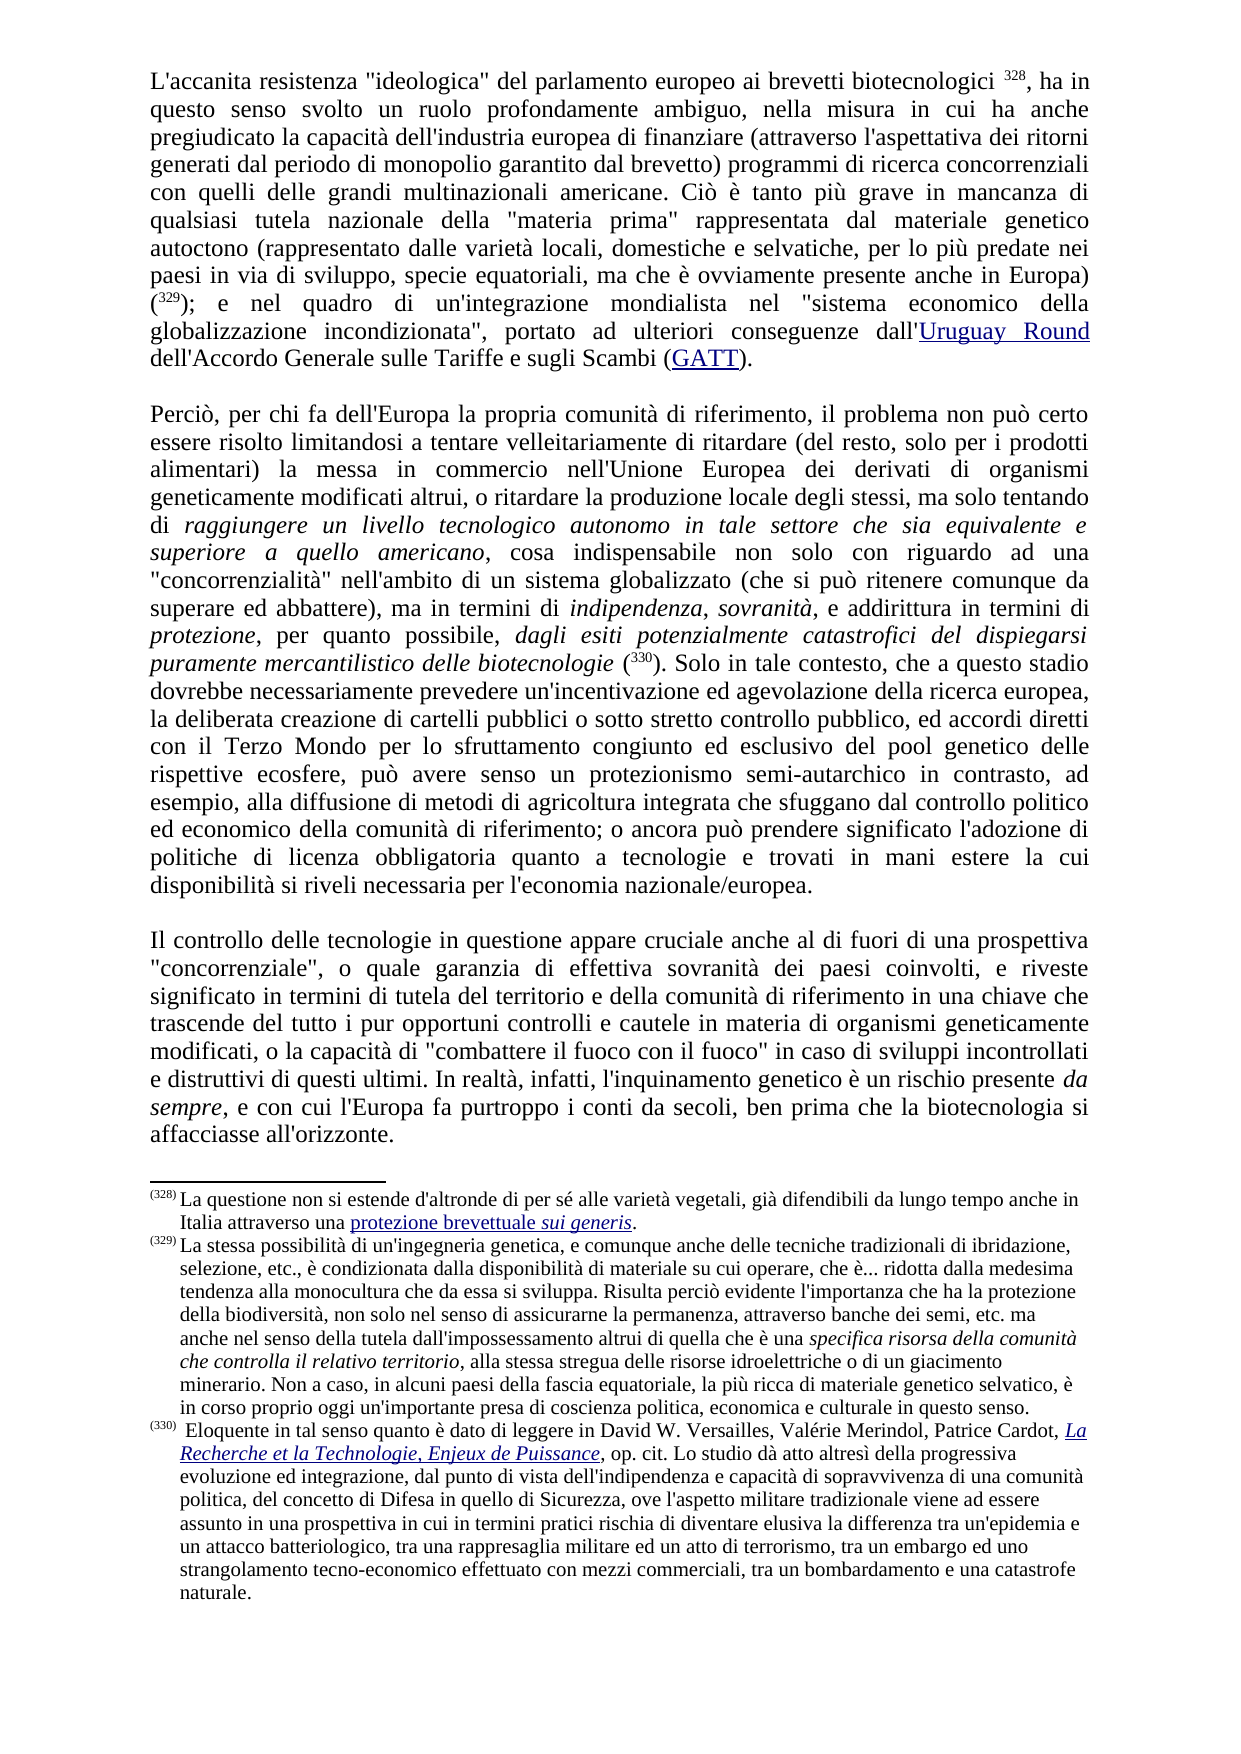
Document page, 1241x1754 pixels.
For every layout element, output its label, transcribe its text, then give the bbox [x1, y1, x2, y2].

list La questione non si estende d'altronde di per sé alle varietà vegetali, già difendibili da lungo tempo anche in Italia attraverso una protezione brevettuale sui generis. [150, 1188, 1090, 1234]
text L'accanita resistenza "ideologica" del parlamento europeo ai brevetti biotecnologici , ha in questo senso svolto un ruolo profondamente ambiguo, nella misura in cui ha anche pregiudicato la capacità dell'industria europea di finanziare (attraverso l'aspettativa dei ritorni generati dal periodo di monopolio garantito dal brevetto) programmi di ricerca concorrenziali con quelli delle grandi multinazionali americane. Ciò è tanto più grave in mancanza di qualsiasi tutela nazionale della "materia prima" rappresentata dal materiale genetico autoctono (rappresentato dalle varietà locali, domestiche e selvatiche, per lo più predate nei paesi in via di sviluppo, specie equatoriali, ma che è ovviamente presente anche in Europa) (); e nel quadro di un'integrazione mondialista nel "sistema economico della globalizzazione incondizionata", portato ad ulteriori conseguenze dall'Uruguay Round dell'Accordo Generale sulle Tariffe e sugli Scambi (GATT). [150, 67, 1090, 372]
list La stessa possibilità di un'ingegneria genetica, e comunque anche delle tecniche tradizionali di ibridazione, selezione, etc., è condizionata dalla disponibilità di materiale su cui operare, che è... ridotta dalla medesima tendenza alla monocultura che da essa si sviluppa. Risulta perciò evidente l'importanza che ha la protezione della biodiversità, non solo nel senso di assicurarne la permanenza, attraverso banche dei semi, etc. ma anche nel senso della tutela dall'impossessamento altrui di quella che è una specifica risorsa della comunità che controlla il relativo territorio, alla stessa stregua delle risorse idroelettriche o di un giacimento minerario. Non a caso, in alcuni paesi della fascia equatoriale, la più ricca di materiale genetico selvatico, è in corso proprio oggi un'importante presa di coscienza politica, economica e culturale in questo senso. [150, 1234, 1090, 1419]
text Eloquente in tal senso quanto è dato di leggere in David W. Versailles, Valérie Merindol, Patrice Cardot, La Recherche et la Technologie, Enjeux de Puissance, op. cit. Lo studio dà atto altresì della progressiva evoluzione ed integrazione, dal punto di vista dell'indipendenza e capacità di sopravvivenza di una comunità politica, del concetto di Difesa in quello di Sicurezza, ove l'aspetto militare tradizionale viene ad essere assunto in una prospettiva in cui in termini pratici rischia di diventare elusiva la differenza tra un'epidemia e un attacco batteriologico, tra una rappresaglia militare ed un atto di terrorismo, tra un embargo ed uno strangolamento tecno-economico effettuato con mezzi commerciali, tra un bombardamento e una catastrofe naturale. [150, 1419, 1090, 1604]
text Il controllo delle tecnologie in questione appare cruciale anche al di fuori di una prospettiva "concorrenziale", o quale garanzia di effettiva sovranità dei paesi coinvolti, e riveste significato in termini di tutela del territorio e della comunità di riferimento in una chiave che trascende del tutto i pur opportuni controlli e cautele in materia di organismi geneticamente modificati, o la capacità di "combattere il fuoco con il fuoco" in caso di sviluppi incontrollati e distruttivi di questi ultimi. In realtà, infatti, l'inquinamento genetico è un rischio presente da sempre, e con cui l'Europa fa purtroppo i conti da secoli, ben prima che la biotecnologia si affacciasse all'orizzonte. [150, 926, 1090, 1148]
text Perciò, per chi fa dell'Europa la propria comunità di riferimento, il problema non può certo essere risolto limitandosi a tentare velleitariamente di ritardare (del resto, solo per i prodotti alimentari) la messa in commercio nell'Unione Europea dei derivati di organismi geneticamente modificati altrui, o ritardare la produzione locale degli stessi, ma solo tentando di raggiungere un livello tecnologico autonomo in tale settore che sia equivalente e superiore a quello americano, cosa indispensabile non solo con riguardo ad una "concorrenzialità" nell'ambito di un sistema globalizzato (che si può ritenere comunque da superare ed abbattere), ma in termini di indipendenza, sovranità, e addirittura in termini di protezione, per quanto possibile, dagli esiti potenzialmente catastrofici del dispiegarsi puramente mercantilistico delle biotecnologie (). Solo in tale contesto, che a questo stadio dovrebbe necessariamente prevedere un'incentivazione ed agevolazione della ricerca europea, la deliberata creazione di cartelli pubblici o sotto stretto controllo pubblico, ed accordi diretti con il Terzo Mondo per lo sfruttamento congiunto ed esclusivo del pool genetico delle rispettive ecosfere, può avere senso un protezionismo semi-autarchico in contrasto, ad esempio, alla diffusione di metodi di agricoltura integrata che sfuggano dal controllo politico ed economico della comunità di riferimento; o ancora può prendere significato l'adozione di politiche di licenza obbligatoria quanto a tecnologie e trovati in mani estere la cui disponibilità si riveli necessaria per l'economia nazionale/europea. [150, 400, 1090, 899]
